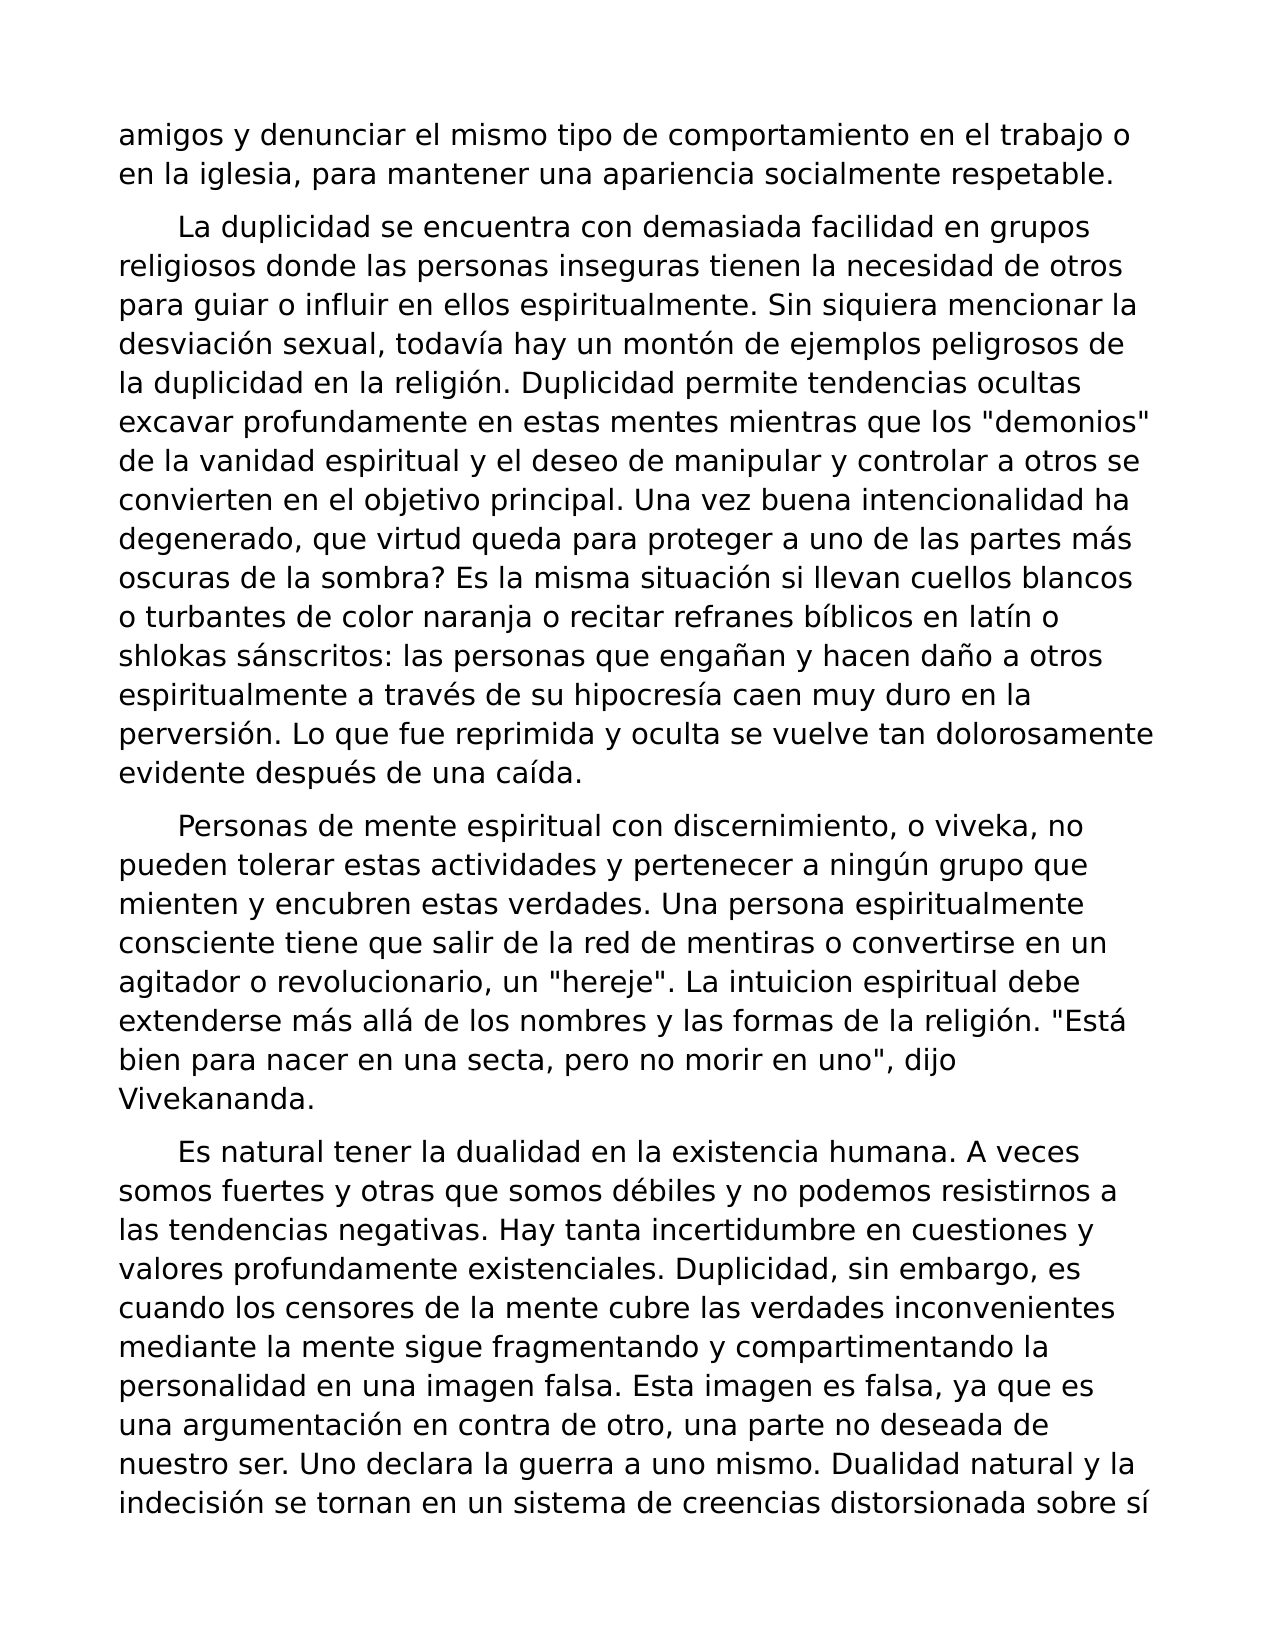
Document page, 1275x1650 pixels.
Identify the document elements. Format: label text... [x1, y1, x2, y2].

text La duplicidad se encuentra con demasiada facilidad en grupos religiosos donde las personas inseguras tienen la necesidad de otros para guiar o influir en ellos espiritualmente. Sin siquiera mencionar la desviación sexual, todavía hay un montón de ejemplos peligrosos de la duplicidad en la religión. Duplicidad permite tendencias ocultas excavar profundamente en estas mentes mientras que los "demonios" de la vanidad espiritual y el deseo de manipular y controlar a otros se convierten en el objetivo principal. Una vez buena intencionalidad ha degenerado, que virtud queda para proteger a uno de las partes más oscuras de la sombra? Es la misma situación si llevan cuellos blancos o turbantes de color naranja o recitar refranes bíblicos en latín o shlokas sánscritos: las personas que engañan y hacen daño a otros espiritualmente a través de su hipocresía caen muy duro en la perversión. Lo que fue reprimida y oculta se vuelve tan dolorosamente evidente después de una caída. [118, 211, 1157, 790]
text Personas de mente espiritual con discernimiento, o viveka, no pueden tolerar estas actividades y pertenecer a ningún grupo que mienten y encubren estas verdades. Una persona espiritualmente consciente tiene que salir de la red de mentiras o convertirse en un agitador o revolucionario, un "hereje". La intuicion espiritual debe extenderse más allá de los nombres y las formas de la religión. "Está bien para nacer en una secta, pero no morir en uno", dijo Vivekananda. [118, 809, 1157, 1116]
text amigos y denunciar el mismo tipo de comportamiento en el trabajo o en la iglesia, para mantener una apariencia socialmente respetable. [118, 118, 1157, 191]
text Es natural tener la dualidad en la existencia humana. A veces somos fuertes y otras que somos débiles y no podemos resistirnos a las tendencias negativas. Hay tanta incertidumbre en cuestiones y valores profundamente existenciales. Duplicidad, sin embargo, es cuando los censores de la mente cubre las verdades inconvenientes mediante la mente sigue fragmentando y compartimentando la personalidad en una imagen falsa. Esta imagen es falsa, ya que es una argumentación en contra de otro, una parte no deseada de nuestro ser. Uno declara la guerra a uno mismo. Dualidad natural y la indecisión se tornan en un sistema de creencias distorsionada sobre sí [118, 1136, 1157, 1520]
